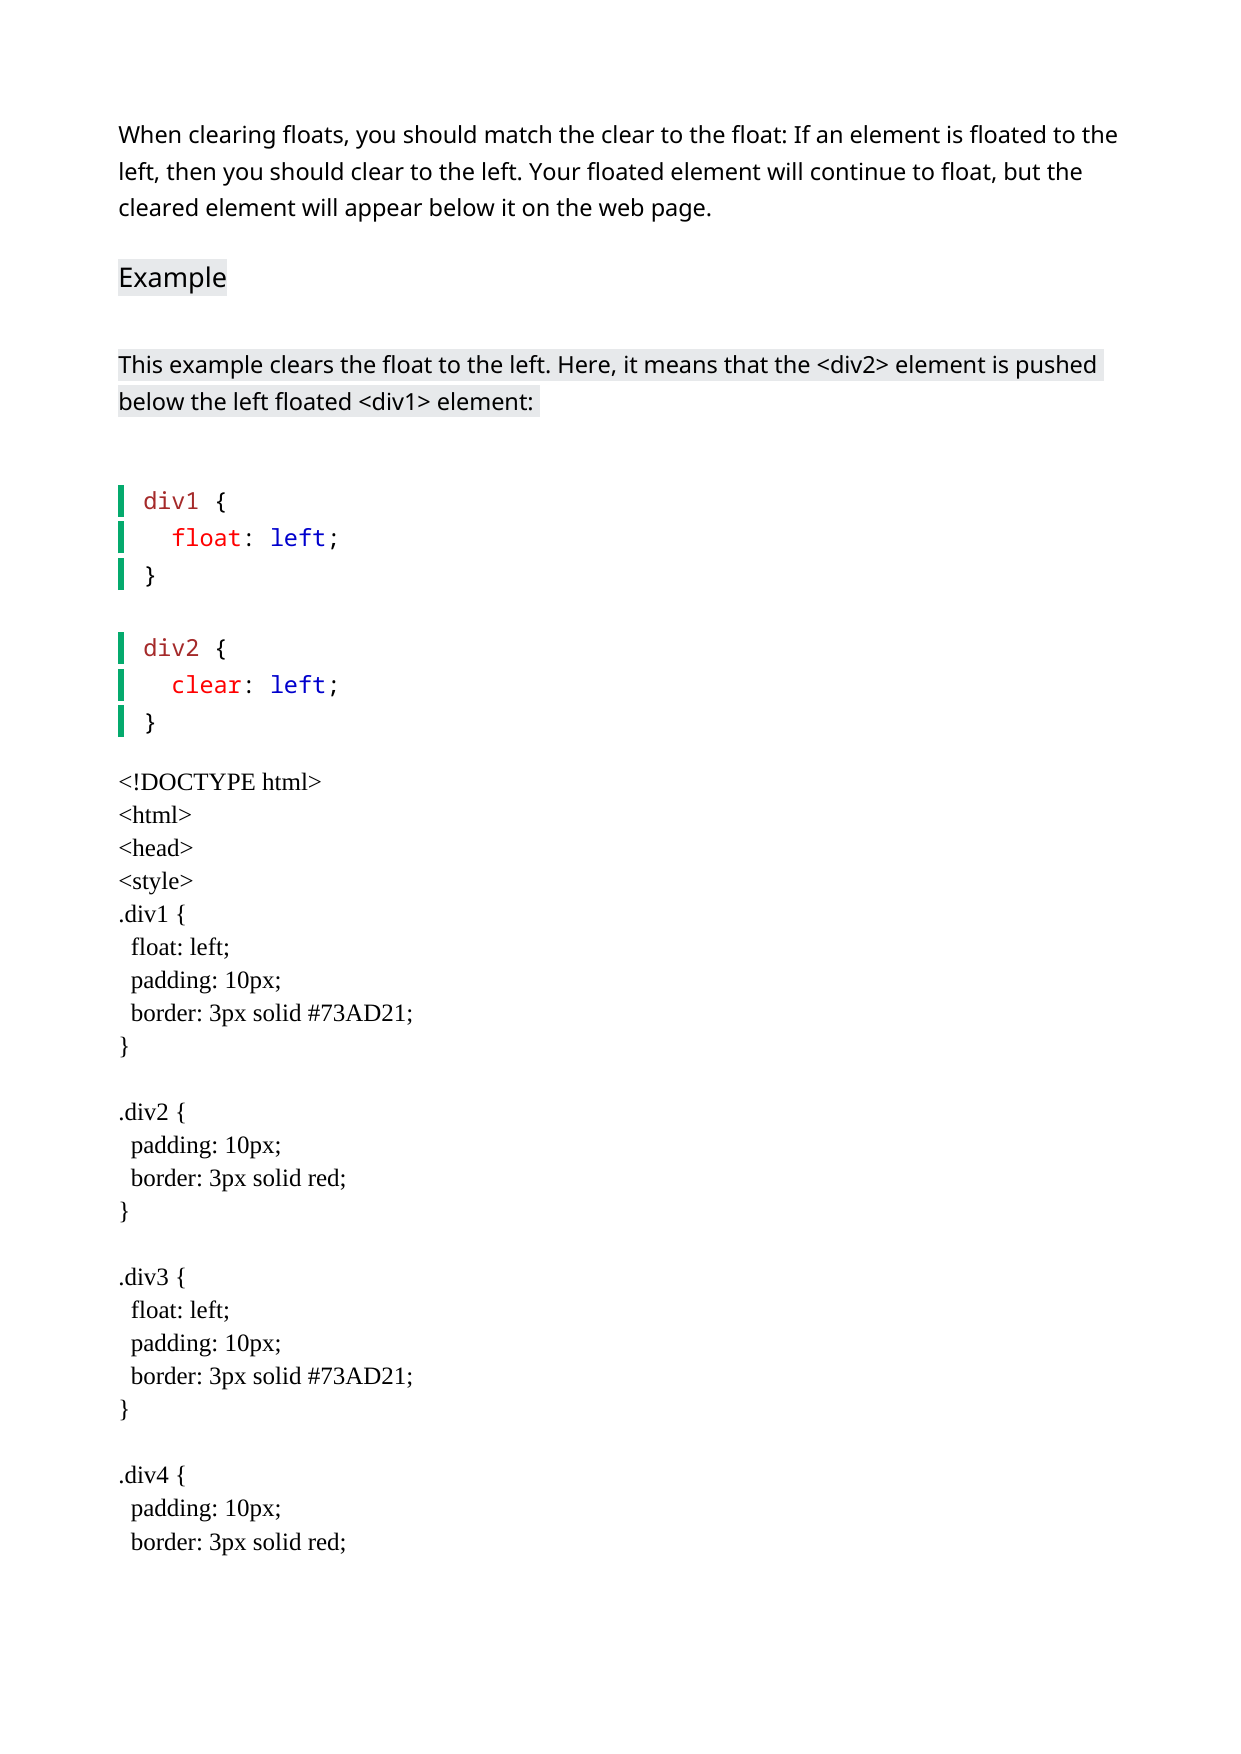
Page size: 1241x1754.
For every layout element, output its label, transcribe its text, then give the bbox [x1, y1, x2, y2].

text border: 3px solid #73AD21; [118, 998, 1122, 1027]
text padding: 10px; [118, 1328, 1122, 1357]
text This example clears the float to the left. Here, it means that the <div2> element is pushed below the left floated <div1> element: [118, 349, 1122, 417]
text border: 3px solid red; [118, 1163, 1122, 1192]
text } [118, 1031, 1122, 1060]
text float: left; [118, 1295, 1122, 1324]
text <!DOCTYPE html> [118, 767, 1122, 796]
text } [118, 1196, 1122, 1225]
text <style> [118, 866, 1122, 895]
text float: left; [118, 932, 1122, 961]
text padding: 10px; [118, 965, 1122, 994]
text .div2 { [118, 1097, 1122, 1126]
text border: 3px solid red; [118, 1527, 1122, 1555]
text .div1 { [118, 899, 1122, 928]
subtitle Example [118, 259, 1122, 296]
text padding: 10px; [118, 1130, 1122, 1159]
text <head> [118, 833, 1122, 862]
text } [118, 1394, 1122, 1423]
text .div3 { [118, 1262, 1122, 1291]
text padding: 10px; [118, 1493, 1122, 1522]
text .div4 { [118, 1461, 1122, 1489]
text border: 3px solid #73AD21; [118, 1361, 1122, 1390]
text When clearing floats, you should match the clear to the float: If an element is floated to the left, then you should clear to the left. Your floated element will continue to float, but the cleared element will appear below it on the web page. [118, 118, 1122, 224]
text <html> [118, 800, 1122, 829]
text div1 { float: left; } div2 { clear: left; } [118, 485, 1122, 737]
